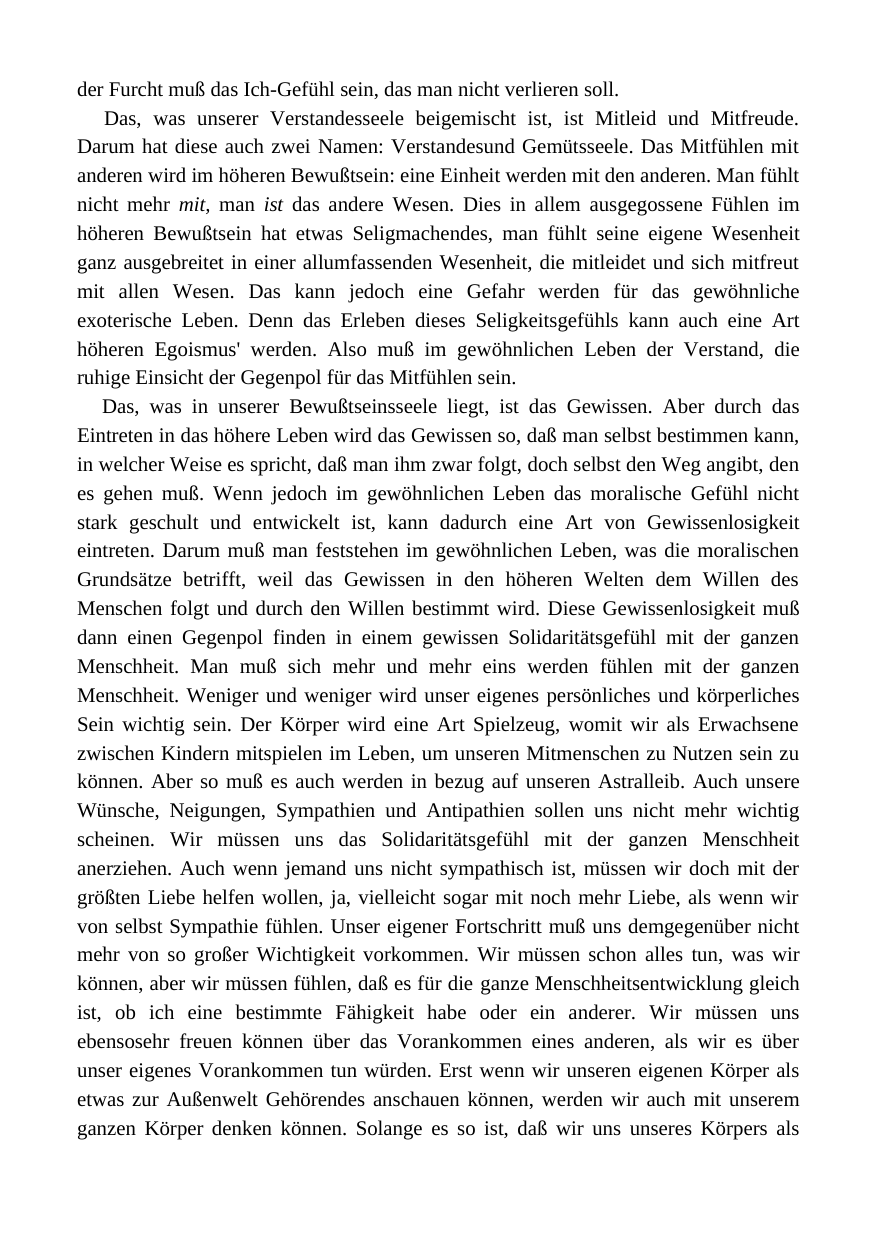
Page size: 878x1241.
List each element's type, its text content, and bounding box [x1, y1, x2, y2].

text Das, was in unserer Bewußtseinsseele liegt, ist das Gewissen. Aber durch das Eintreten in das höhere Leben wird das Gewissen so, daß man selbst bestimmen kann, in welcher Weise es spricht, daß man ihm zwar folgt, doch selbst den Weg angibt, den es gehen muß. Wenn jedoch im gewöhnlichen Leben das moralische Gefühl nicht stark geschult und entwickelt ist, kann dadurch eine Art von Gewissenlosigkeit eintreten. Darum muß man feststehen im gewöhnlichen Leben, was die moralischen Grundsätze betrifft, weil das Gewissen in den höheren Welten dem Willen des Menschen folgt und durch den Willen bestimmt wird. Diese Gewissenlosigkeit muß dann einen Gegenpol finden in einem gewissen Solidaritätsgefühl mit der ganzen Menschheit. Man muß sich mehr und mehr eins werden fühlen mit der ganzen Menschheit. Weniger und weniger wird unser eigenes persönliches und körperliches Sein wichtig sein. Der Körper wird eine Art Spielzeug, womit wir als Erwachsene zwischen Kindern mitspielen im Leben, um unseren Mitmenschen zu Nutzen sein zu können. Aber so muß es auch werden in bezug auf unseren Astralleib. Auch unsere Wünsche, Neigungen, Sympathien und Antipathien sollen uns nicht mehr wichtig scheinen. Wir müssen uns das Solidaritätsgefühl mit der ganzen Menschheit anerziehen. Auch wenn jemand uns nicht sympathisch ist, müssen wir doch mit der größten Liebe helfen wollen, ja, vielleicht sogar mit noch mehr Liebe, als wenn wir von selbst Sympathie fühlen. Unser eigener Fortschritt muß uns demgegenüber nicht mehr von so großer Wichtigkeit vorkommen. Wir müssen schon alles tun, was wir können, aber wir müssen fühlen, daß es für die ganze Menschheitsentwicklung gleich ist, ob ich eine bestimmte Fähigkeit habe oder ein anderer. Wir müssen uns ebensosehr freuen können über das Vorankommen eines anderen, als wir es über unser eigenes Vorankommen tun würden. Erst wenn wir unseren eigenen Körper als etwas zur Außenwelt Gehörendes anschauen können, werden wir auch mit unserem ganzen Körper denken können. Solange es so ist, daß wir uns unseres Körpers als [77, 394, 800, 1139]
text Das, was unserer Verstandesseele beigemischt ist, ist Mitleid und Mitfreude. Darum hat diese auch zwei Namen: Verstandesund Gemütsseele. Das Mitfühlen mit anderen wird im höheren Bewußtsein: eine Einheit werden mit den anderen. Man fühlt nicht mehr mit, man ist das andere Wesen. Dies in allem ausgegossene Fühlen im höheren Bewußtsein hat etwas Seligmachendes, man fühlt seine eigene Wesenheit ganz ausgebreitet in einer allumfassenden Wesenheit, die mitleidet und sich mitfreut mit allen Wesen. Das kann jedoch eine Gefahr werden für das gewöhnliche exoterische Leben. Denn das Erleben dieses Seligkeitsgefühls kann auch eine Art höheren Egoismus' werden. Also muß im gewöhnlichen Leben der Verstand, die ruhige Einsicht der Gegenpol für das Mitfühlen sein. [77, 106, 800, 389]
text der Furcht muß das Ich-Gefühl sein, das man nicht verlieren soll. [77, 77, 800, 101]
